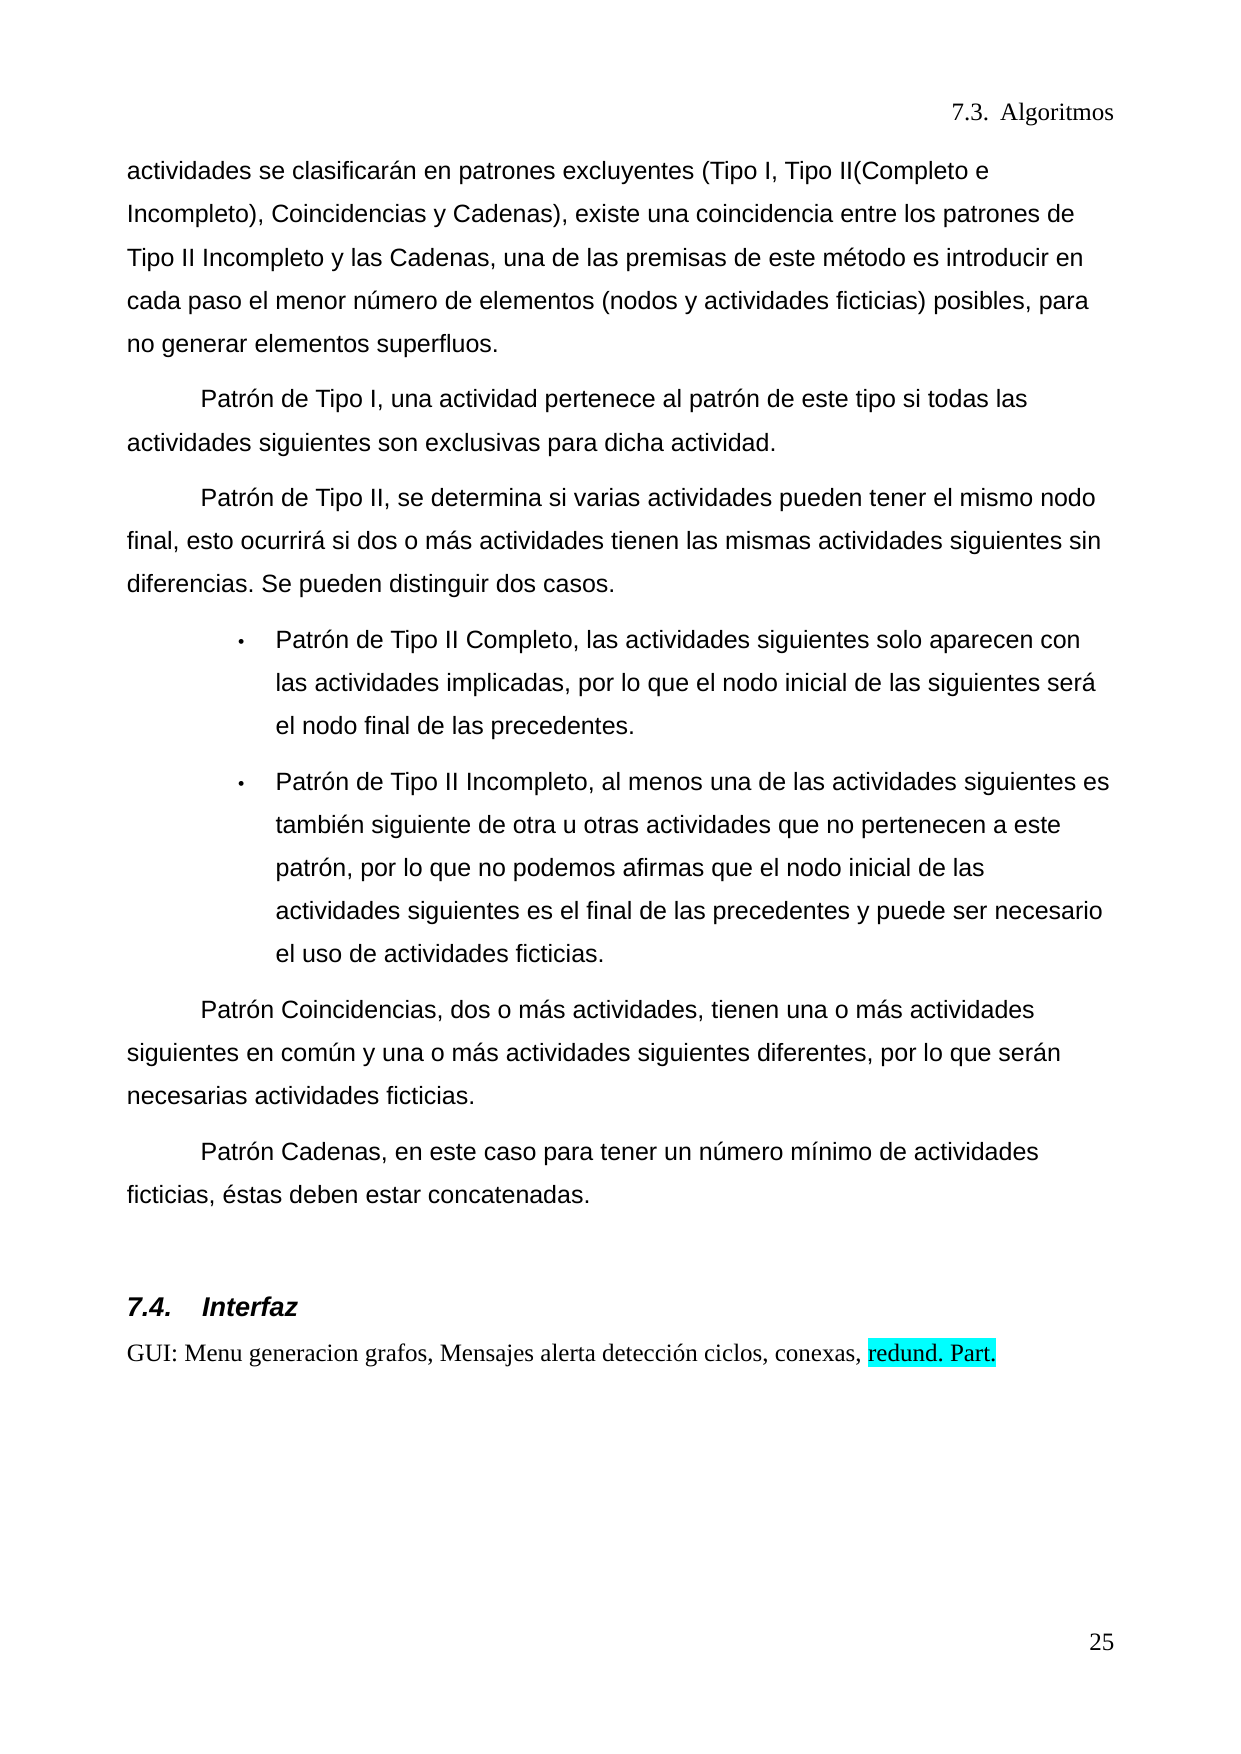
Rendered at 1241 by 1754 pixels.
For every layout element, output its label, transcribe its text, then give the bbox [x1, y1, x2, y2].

text Patrón Coincidencias, dos o más actividades, tienen una o más actividades siguientes en común y una o más actividades siguientes diferentes, por lo que serán necesarias actividades ficticias. [127, 995, 1114, 1110]
text Patrón de Tipo II, se determina si varias actividades pueden tener el mismo nodo final, esto ocurrirá si dos o más actividades tienen las mismas actividades siguientes sin diferencias. Se pueden distinguir dos casos. [127, 483, 1114, 598]
list Patrón de Tipo II Completo, las actividades siguientes solo aparecen con las actividades implicadas, por lo que el nodo inicial de las siguientes será el nodo final de las precedentes. [238, 625, 1114, 740]
text Patrón de Tipo I, una actividad pertenece al patrón de este tipo si todas las actividades siguientes son exclusivas para dicha actividad. [127, 384, 1114, 456]
subtitle Interfaz [127, 1291, 1114, 1322]
text Patrón Cadenas, en este caso para tener un número mínimo de actividades ficticias, éstas deben estar concatenadas. [127, 1137, 1114, 1209]
text actividades se clasificarán en patrones excluyentes (Tipo I, Tipo II(Completo e Incompleto), Coincidencias y Cadenas), existe una coincidencia entre los patrones de Tipo II Incompleto y las Cadenas, una de las premisas de este método es introducir en cada paso el menor número de elementos (nodos y actividades ficticias) posibles, para no generar elementos superfluos. [127, 156, 1114, 357]
text GUI: Menu generacion grafos, Mensajes alerta detección ciclos, conexas, redund. Part. [127, 1338, 1114, 1367]
list Patrón de Tipo II Incompleto, al menos una de las actividades siguientes es también siguiente de otra u otras actividades que no pertenecen a este patrón, por lo que no podemos afirmas que el nodo inicial de las actividades siguientes es el final de las precedentes y puede ser necesario el uso de actividades ficticias. [238, 767, 1114, 968]
